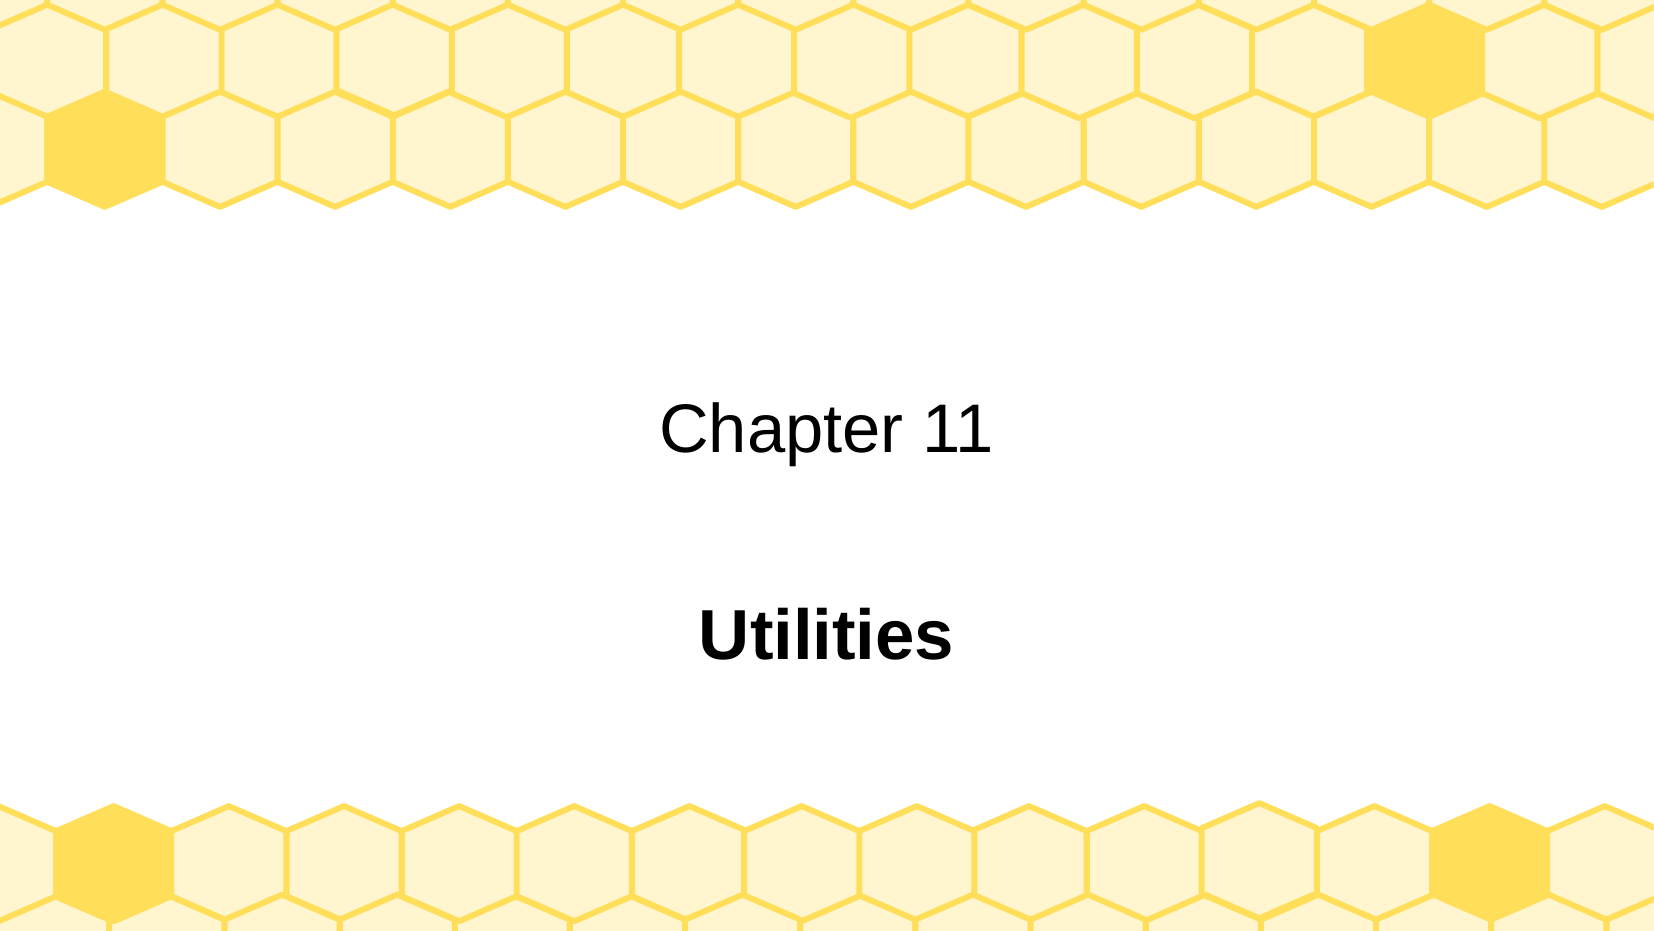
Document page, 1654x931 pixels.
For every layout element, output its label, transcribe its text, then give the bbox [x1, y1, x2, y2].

title Chapter 11 [88, 324, 1565, 532]
subtitle Utilities [88, 561, 1565, 709]
